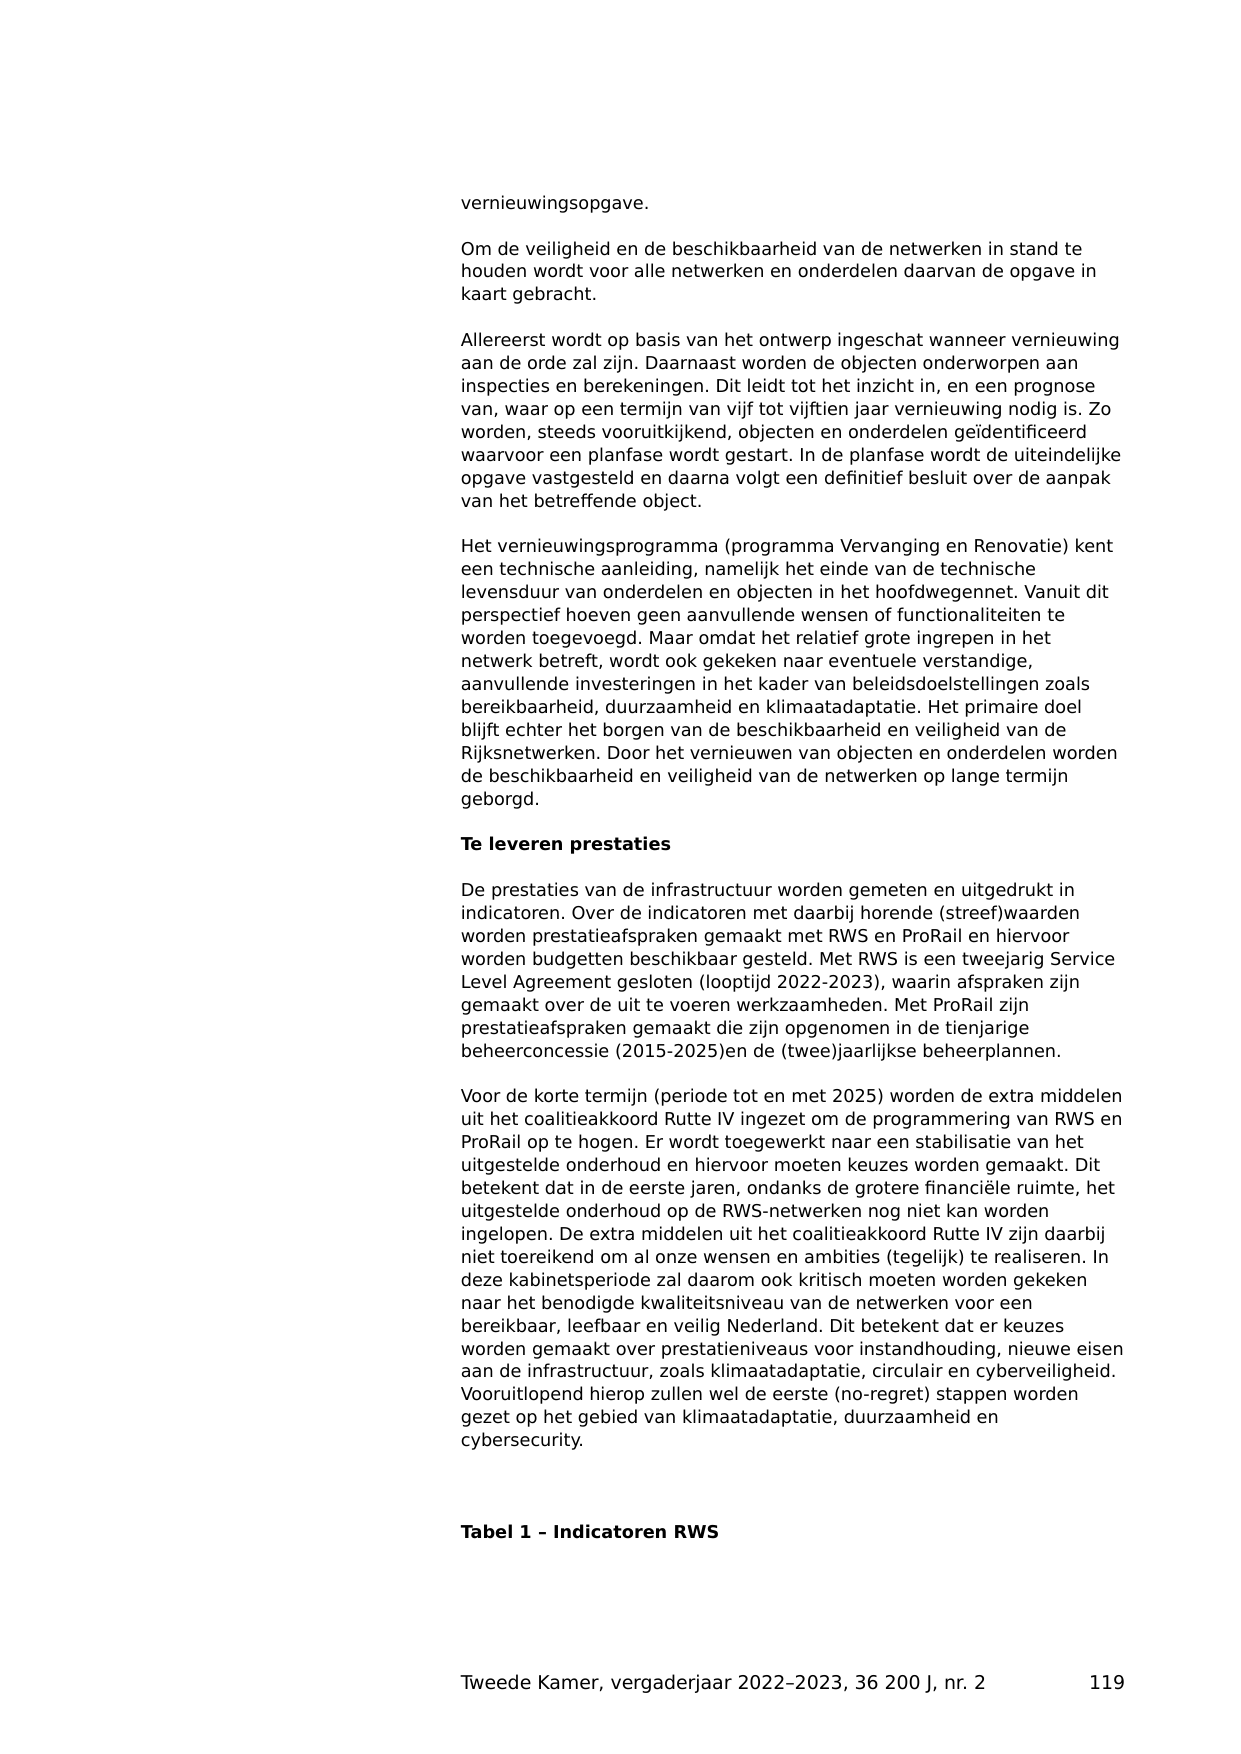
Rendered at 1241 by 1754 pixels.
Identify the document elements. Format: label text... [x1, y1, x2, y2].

text Allereerst wordt op basis van het ontwerp ingeschat wanneer vernieuwing aan de orde zal zijn. Daarnaast worden de objecten onderworpen aan inspecties en berekeningen. Dit leidt tot het inzicht in, en een prognose van, waar op een termijn van vijf tot vijftien jaar vernieuwing nodig is. Zo worden, steeds vooruitkijkend, objecten en onderdelen geïdentificeerd waarvoor een planfase wordt gestart. In de planfase wordt de uiteindelijke opgave vastgesteld en daarna volgt een definitief besluit over de aanpak van het betreffende object. [461, 328, 1125, 512]
text Te leveren prestaties [461, 832, 1125, 855]
text Het vernieuwingsprogramma (programma Vervanging en Renovatie) kent een technische aanleiding, namelijk het einde van de technische levensduur van onderdelen en objecten in het hoofdwegennet. Vanuit dit perspectief hoeven geen aanvullende wensen of functionaliteiten te worden toegevoegd. Maar omdat het relatief grote ingrepen in het netwerk betreft, wordt ook gekeken naar eventuele verstandige, aanvullende investeringen in het kader van beleidsdoelstellingen zoals bereikbaarheid, duurzaamheid en klimaatadaptatie. Het primaire doel blijft echter het borgen van de beschikbaarheid en veiligheid van de Rijksnetwerken. Door het vernieuwen van objecten en onderdelen worden de beschikbaarheid en veiligheid van de netwerken op lange termijn geborgd. [461, 534, 1125, 809]
text Voor de korte termijn (periode tot en met 2025) worden de extra middelen uit het coalitieakkoord Rutte IV ingezet om de programmering van RWS en ProRail op te hogen. Er wordt toegewerkt naar een stabilisatie van het uitgestelde onderhoud en hiervoor moeten keuzes worden gemaakt. Dit betekent dat in de eerste jaren, ondanks de grotere financiële ruimte, het uitgestelde onderhoud op de RWS-netwerken nog niet kan worden ingelopen. De extra middelen uit het coalitieakkoord Rutte IV zijn daarbij niet toereikend om al onze wensen en ambities (tegelijk) te realiseren. In deze kabinetsperiode zal daarom ook kritisch moeten worden gekeken naar het benodigde kwaliteitsniveau van de netwerken voor een bereikbaar, leefbaar en veilig Nederland. Dit betekent dat er keuzes worden gemaakt over prestatieniveaus voor instandhouding, nieuwe eisen aan de infrastructuur, zoals klimaatadaptatie, circulair en cyberveiligheid. Vooruitlopend hierop zullen wel de eerste (no-regret) stappen worden gezet op het gebied van klimaatadaptatie, duurzaamheid en cybersecurity. [461, 1084, 1125, 1497]
text Om de veiligheid en de beschikbaarheid van de netwerken in stand te houden wordt voor alle netwerken en onderdelen daarvan de opgave in kaart gebracht. [461, 237, 1125, 305]
text vernieuwingsopgave. [461, 191, 1125, 214]
text De prestaties van de infrastructuur worden gemeten en uitgedrukt in indicatoren. Over de indicatoren met daarbij horende (streef)waarden worden prestatieafspraken gemaakt met RWS en ProRail en hiervoor worden budgetten beschikbaar gesteld. Met RWS is een tweejarig Service Level Agreement gesloten (looptijd 2022-2023), waarin afspraken zijn gemaakt over de uit te voeren werkzaamheden. Met ProRail zijn prestatieafspraken gemaakt die zijn opgenomen in de tienjarige beheerconcessie (2015-2025)en de (twee)jaarlijkse beheerplannen. [461, 878, 1125, 1062]
text Tabel 1 – Indicatoren RWS [461, 1520, 1125, 1543]
